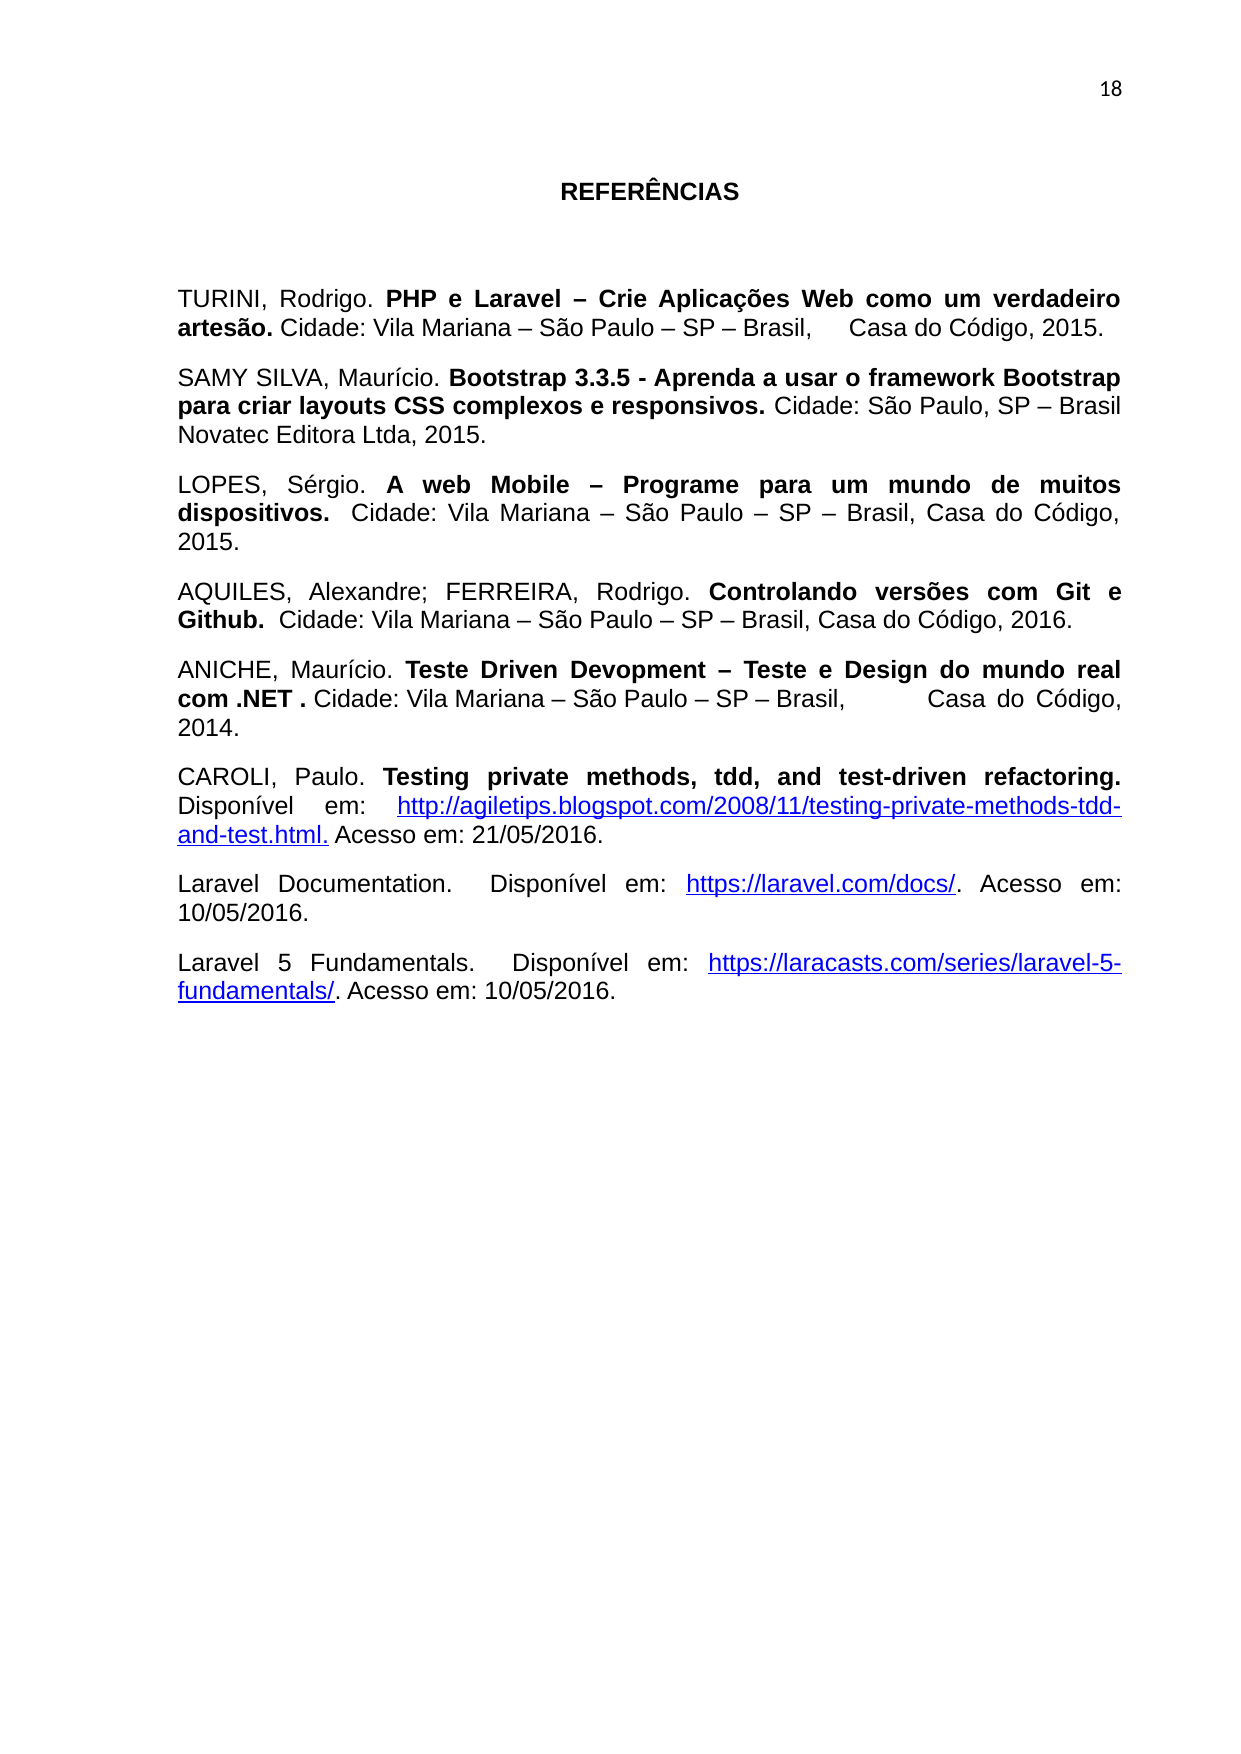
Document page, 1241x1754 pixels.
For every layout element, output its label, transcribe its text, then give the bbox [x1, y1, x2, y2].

text TURINI, Rodrigo. PHP e Laravel – Crie Aplicações Web como um verdadeiro artesão. Cidade: Vila Mariana – São Paulo – SP – Brasil, Casa do Código, 2015. [177, 284, 1122, 342]
text ANICHE, Maurício. Teste Driven Devopment – Teste e Design do mundo real com .NET . Cidade: Vila Mariana – São Paulo – SP – Brasil, Casa do Código, 2014. [177, 655, 1122, 741]
subtitle REFERÊNCIAS [177, 177, 1122, 206]
text Laravel Documentation. Disponível em: https://laravel.com/docs/. Acesso em: 10/05/2016. [177, 869, 1122, 927]
text CAROLI, Paulo. Testing private methods, tdd, and test-driven refactoring. Disponível em: http://agiletips.blogspot.com/2008/11/testing-private-methods-tdd-and-test.html. Acesso em: 21/05/2016. [177, 762, 1122, 848]
text LOPES, Sérgio. A web Mobile – Programe para um mundo de muitos dispositivos. Cidade: Vila Mariana – São Paulo – SP – Brasil, Casa do Código, 2015. [177, 470, 1122, 556]
text SAMY SILVA, Maurício. Bootstrap 3.3.5 - Aprenda a usar o framework Bootstrap para criar layouts CSS complexos e responsivos. Cidade: São Paulo, SP – Brasil Novatec Editora Ltda, 2015. [177, 363, 1122, 449]
text AQUILES, Alexandre; FERREIRA, Rodrigo. Controlando versões com Git e Github. Cidade: Vila Mariana – São Paulo – SP – Brasil, Casa do Código, 2016. [177, 577, 1122, 634]
text Laravel 5 Fundamentals. Disponível em: https://laracasts.com/series/laravel-5-fundamentals/. Acesso em: 10/05/2016. [177, 948, 1122, 1005]
